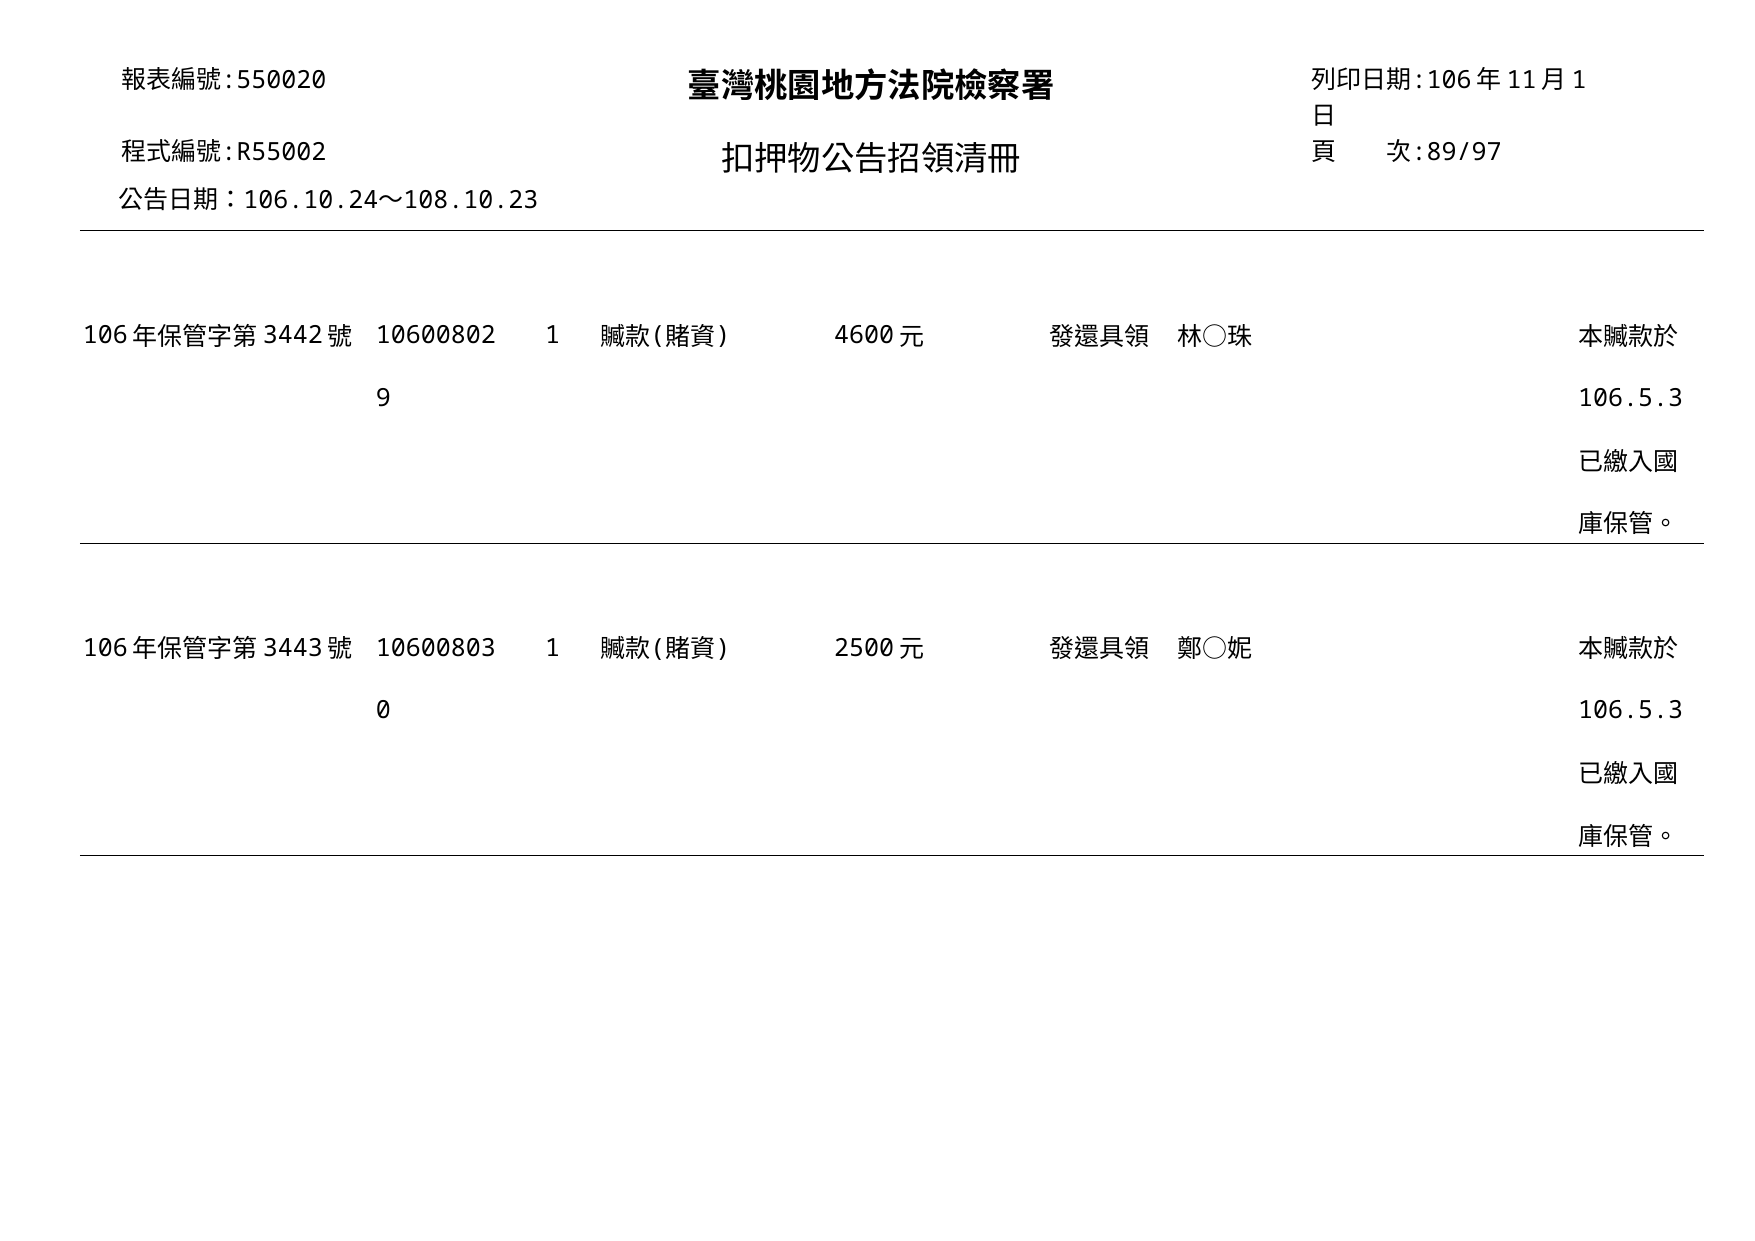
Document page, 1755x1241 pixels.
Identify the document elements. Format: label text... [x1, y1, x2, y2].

table_cell 贓款(賭資) [597, 231, 807, 542]
table_cell 1 [507, 544, 597, 855]
table_cell 106008030 [373, 544, 507, 855]
table_cell 1 [507, 231, 597, 542]
table_cell 106年保管字第3442號 [80, 231, 373, 542]
table_cell 2500元 [808, 544, 927, 855]
table_cell [1317, 544, 1575, 855]
table_cell 鄭○妮 [1175, 544, 1317, 855]
table_cell 發還具領 [1046, 544, 1175, 855]
table_cell 林○珠 [1175, 231, 1317, 542]
table_cell [1317, 231, 1575, 542]
table_cell 贓款(賭資) [597, 544, 807, 855]
table_cell 106008029 [373, 231, 507, 542]
table_cell [927, 231, 1046, 542]
table_cell 本贓款於106.5.3已繳入國庫保管。 [1575, 231, 1704, 542]
table_cell 106年保管字第3443號 [80, 544, 373, 855]
table_cell [927, 544, 1046, 855]
table_cell 4600元 [808, 231, 927, 542]
table_cell 本贓款於106.5.3已繳入國庫保管。 [1575, 544, 1704, 855]
table_cell 發還具領 [1046, 231, 1175, 542]
